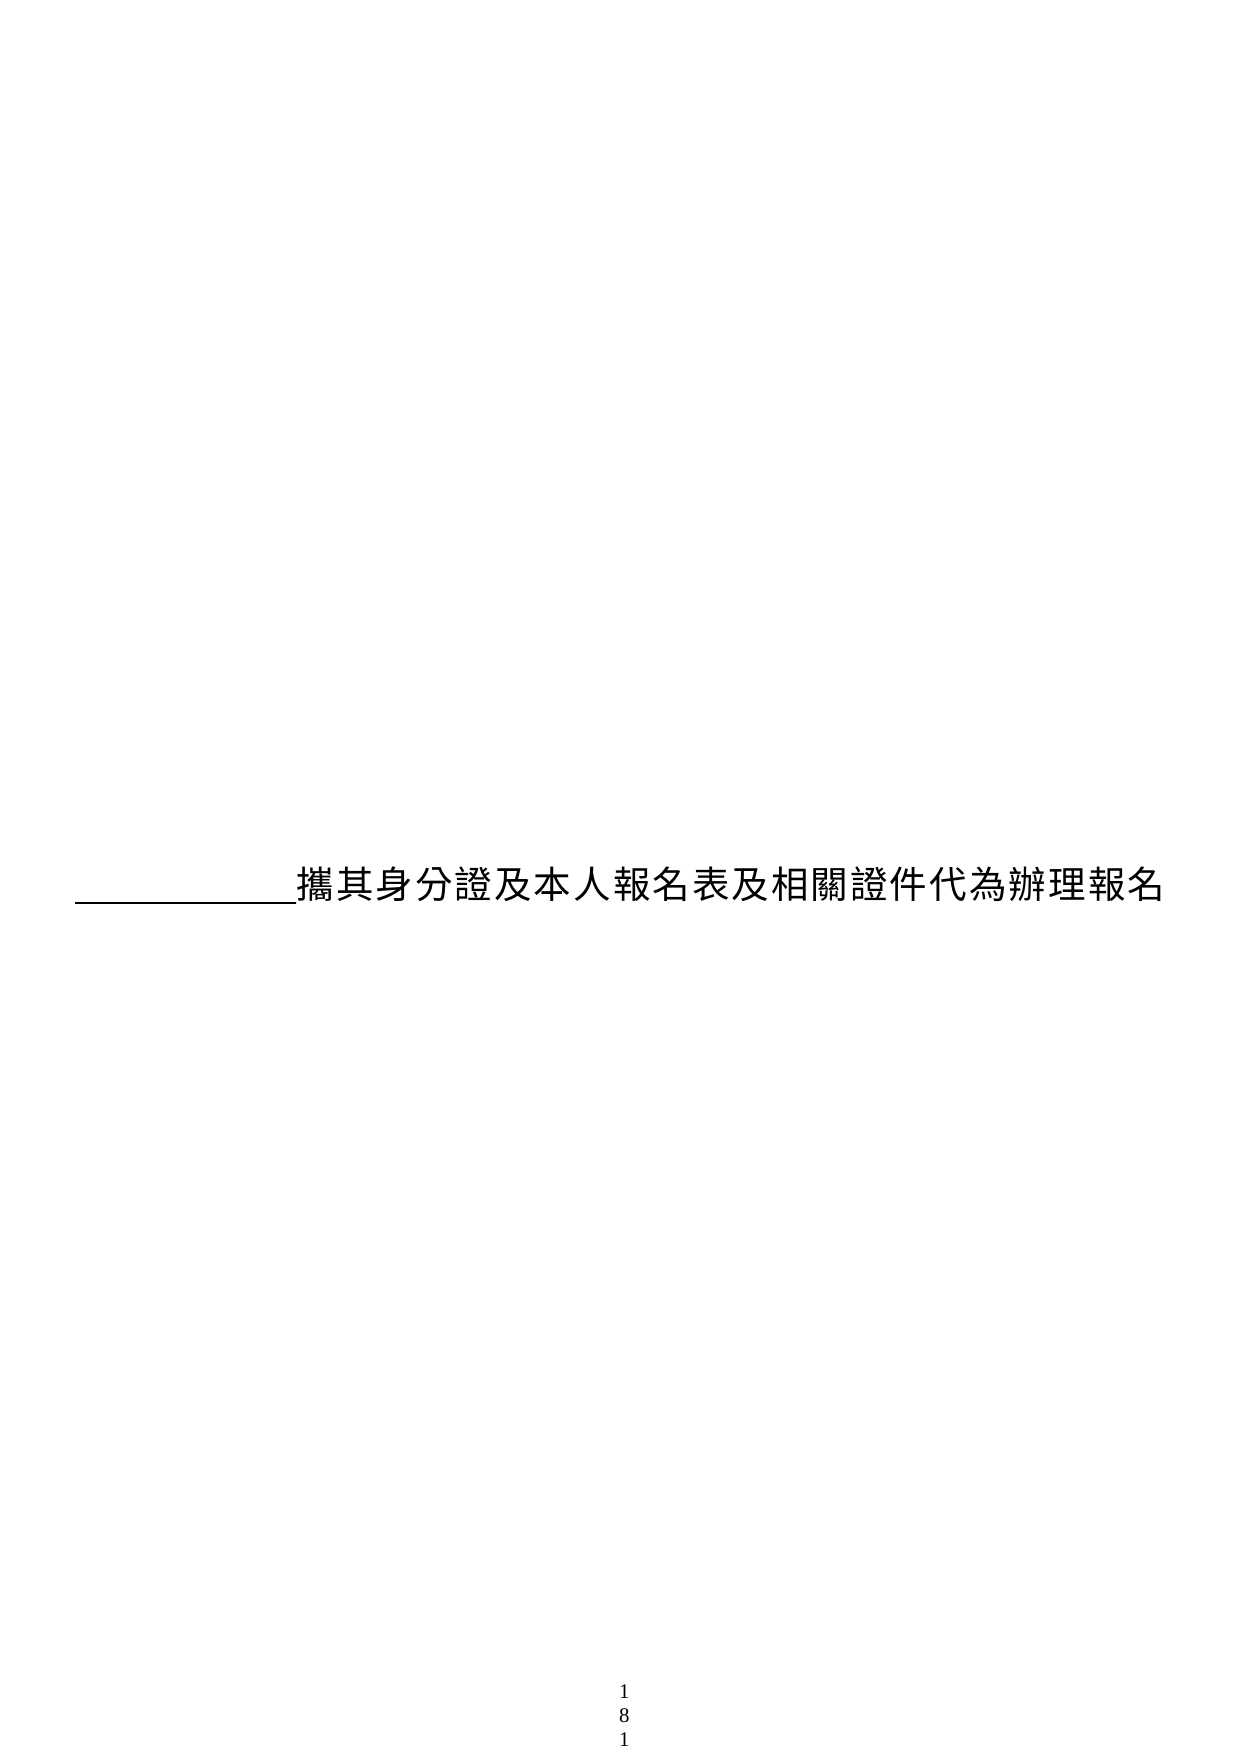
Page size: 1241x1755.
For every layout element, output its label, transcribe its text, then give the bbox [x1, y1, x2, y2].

text 攜其身分證及本人報名表及相關證件代為辦理報名 [75, 841, 1165, 903]
